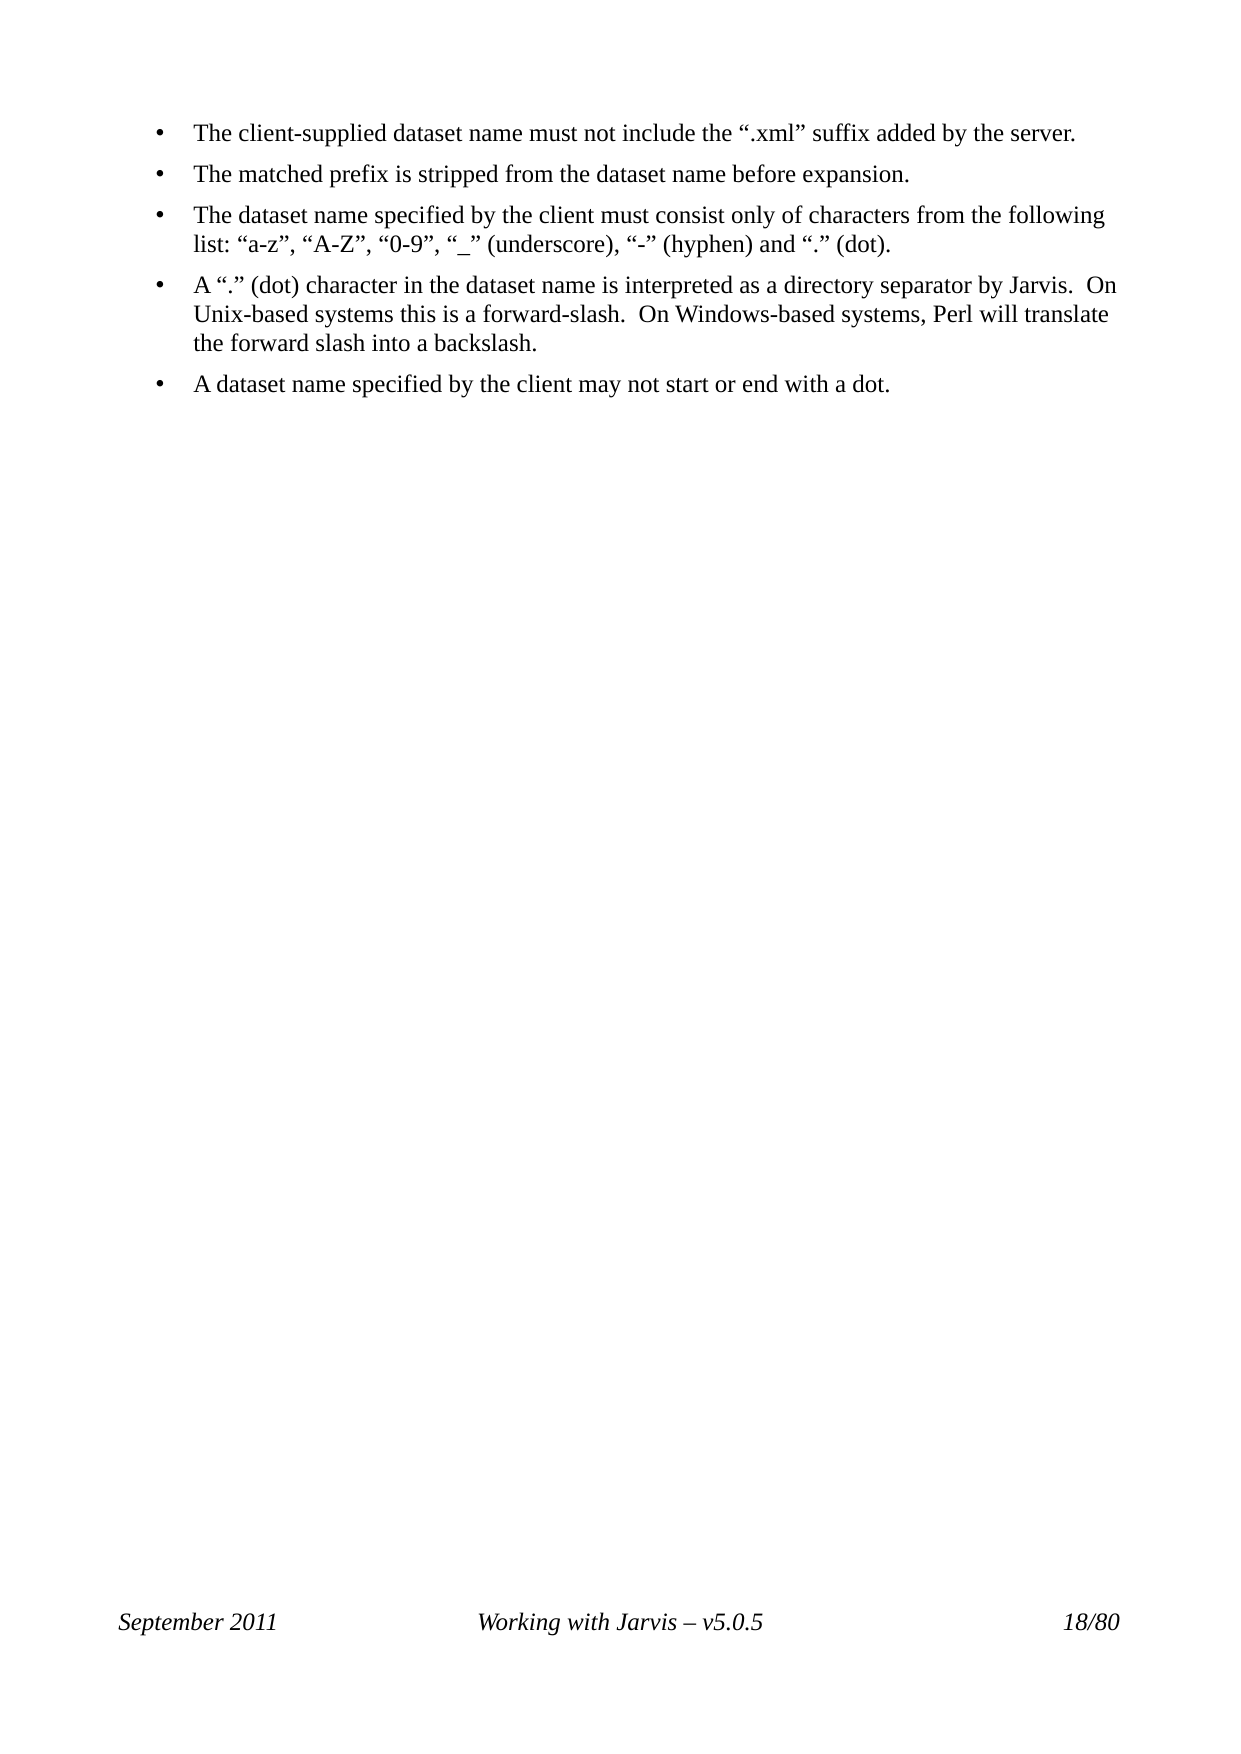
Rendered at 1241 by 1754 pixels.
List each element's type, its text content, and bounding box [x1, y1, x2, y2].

list The client-supplied dataset name must not include the “.xml” suffix added by the server. [156, 118, 1122, 147]
list The matched prefix is stripped from the dataset name before expansion. [156, 159, 1122, 188]
list A “.” (dot) character in the dataset name is interpreted as a directory separator by Jarvis. On Unix-based systems this is a forward-slash. On Windows-based systems, Perl will translate the forward slash into a backslash. [156, 271, 1122, 357]
list A dataset name specified by the client may not start or end with a dot. [156, 369, 1122, 398]
list The dataset name specified by the client must consist only of characters from the following list: “a-z”, “A-Z”, “0-9”, “_” (underscore), “-” (hyphen) and “.” (dot). [156, 201, 1122, 258]
